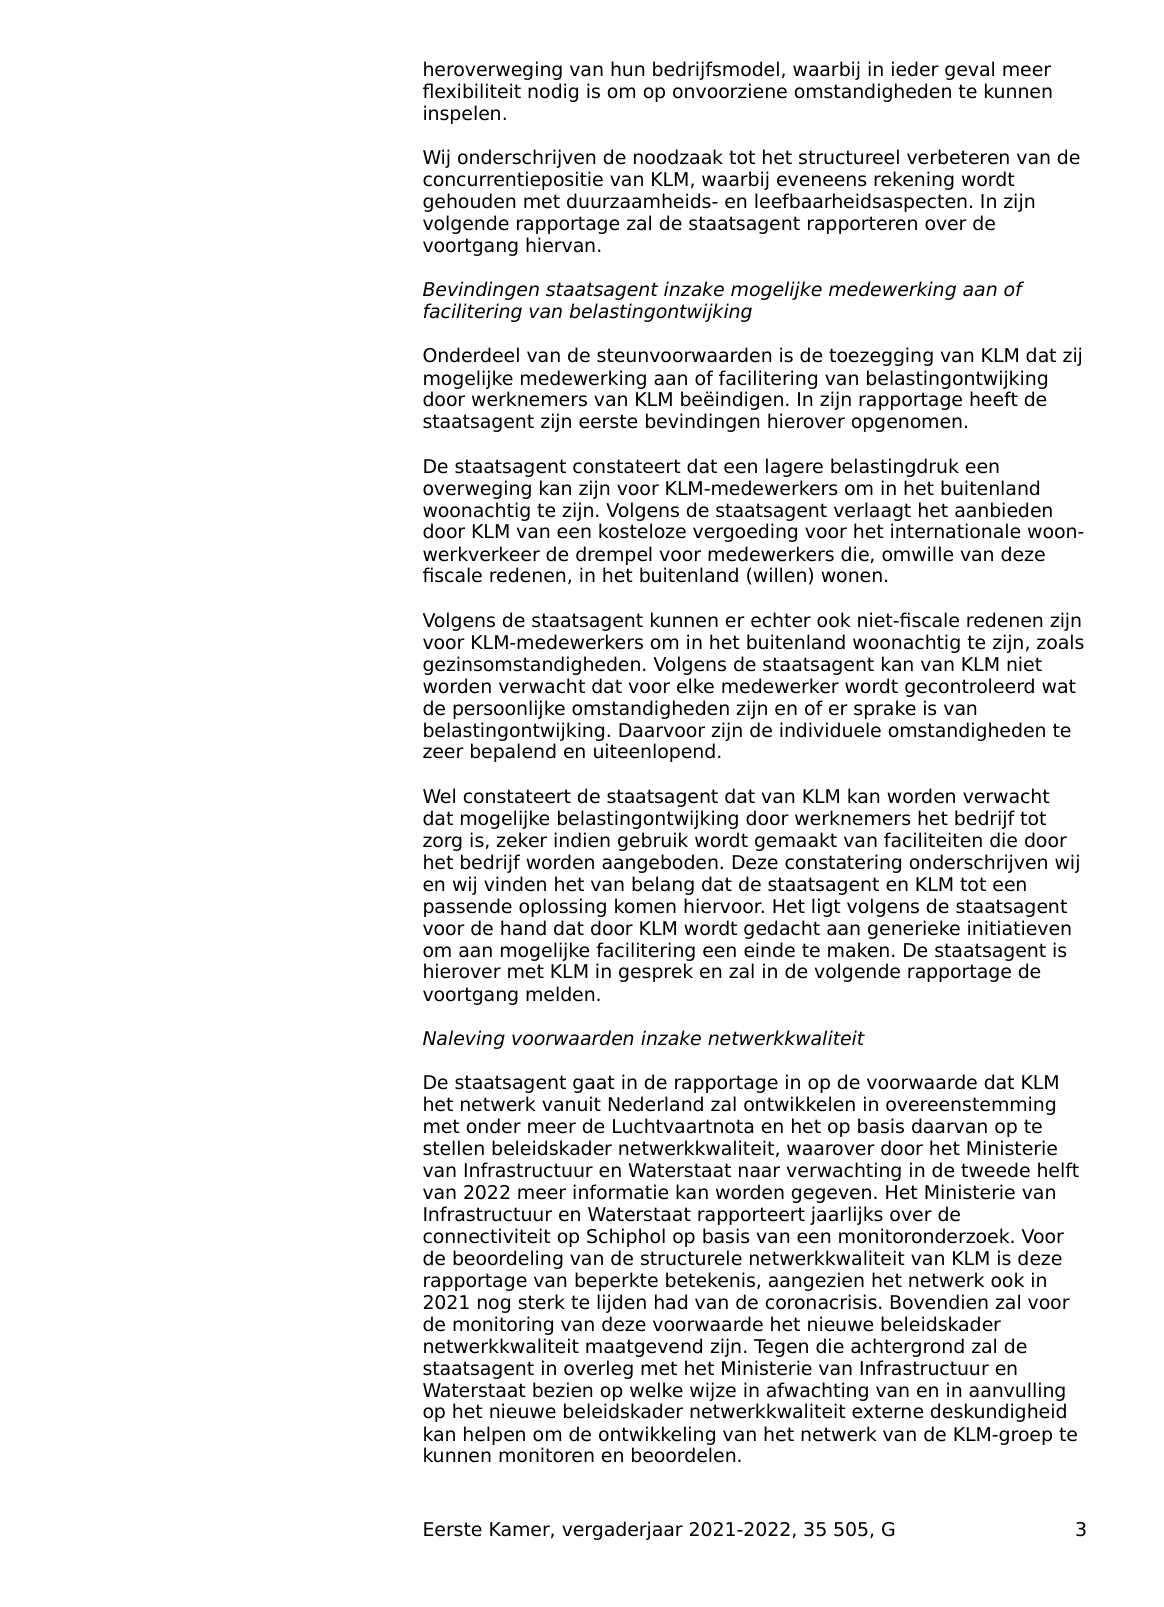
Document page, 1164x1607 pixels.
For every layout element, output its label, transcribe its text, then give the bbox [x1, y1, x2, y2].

text De staatsagent constateert dat een lagere belastingdruk een overweging kan zijn voor KLM-medewerkers om in het buitenland woonachtig te zijn. Volgens de staatsagent verlaagt het aanbieden door KLM van een kosteloze vergoeding voor het internationale woon-werkverkeer de drempel voor medewerkers die, omwille van deze fiscale redenen, in het buitenland (willen) wonen. [422, 456, 1087, 587]
text Volgens de staatsagent kunnen er echter ook niet-fiscale redenen zijn voor KLM-medewerkers om in het buitenland woonachtig te zijn, zoals gezinsomstandigheden. Volgens de staatsagent kan van KLM niet worden verwacht dat voor elke medewerker wordt gecontroleerd wat de persoonlijke omstandigheden zijn en of er sprake is van belastingontwijking. Daarvoor zijn de individuele omstandigheden te zeer bepalend en uiteenlopend. [422, 609, 1087, 763]
text Wij onderschrijven de noodzaak tot het structureel verbeteren van de concurrentiepositie van KLM, waarbij eveneens rekening wordt gehouden met duurzaamheids- en leefbaarheidsaspecten. In zijn volgende rapportage zal de staatsagent rapporteren over de voortgang hiervan. [422, 147, 1087, 257]
text Onderdeel van de steunvoorwaarden is de toezegging van KLM dat zij mogelijke medewerking aan of facilitering van belastingontwijking door werknemers van KLM beëindigen. In zijn rapportage heeft de staatsagent zijn eerste bevindingen hierover opgenomen. [422, 345, 1087, 433]
subtitle Bevindingen staatsagent inzake mogelijke medewerking aan of facilitering van belastingontwijking [422, 279, 1087, 323]
subtitle Naleving voorwaarden inzake netwerkkwaliteit [422, 1028, 1087, 1049]
text heroverweging van hun bedrijfsmodel, waarbij in ieder geval meer flexibiliteit nodig is om op onvoorziene omstandigheden te kunnen inspelen. [422, 59, 1087, 125]
text Wel constateert de staatsagent dat van KLM kan worden verwacht dat mogelijke belastingontwijking door werknemers het bedrijf tot zorg is, zeker indien gebruik wordt gemaakt van faciliteiten die door het bedrijf worden aangeboden. Deze constatering onderschrijven wij en wij vinden het van belang dat de staatsagent en KLM tot een passende oplossing komen hiervoor. Het ligt volgens de staatsagent voor de hand dat door KLM wordt gedacht aan generieke initiatieven om aan mogelijke facilitering een einde te maken. De staatsagent is hierover met KLM in gesprek en zal in de volgende rapportage de voortgang melden. [422, 786, 1087, 1005]
text De staatsagent gaat in de rapportage in op de voorwaarde dat KLM het netwerk vanuit Nederland zal ontwikkelen in overeenstemming met onder meer de Luchtvaartnota en het op basis daarvan op te stellen beleidskader netwerkkwaliteit, waarover door het Ministerie van Infrastructuur en Waterstaat naar verwachting in de tweede helft van 2022 meer informatie kan worden gegeven. Het Ministerie van Infrastructuur en Waterstaat rapporteert jaarlijks over de connectiviteit op Schiphol op basis van een monitoronderzoek. Voor de beoordeling van de structurele netwerkkwaliteit van KLM is deze rapportage van beperkte betekenis, aangezien het netwerk ook in 2021 nog sterk te lijden had van de coronacrisis. Bovendien zal voor de monitoring van deze voorwaarde het nieuwe beleidskader netwerkkwaliteit maatgevend zijn. Tegen die achtergrond zal de staatsagent in overleg met het Ministerie van Infrastructuur en Waterstaat bezien op welke wijze in afwachting van en in aanvulling op het nieuwe beleidskader netwerkkwaliteit externe deskundigheid kan helpen om de ontwikkeling van het netwerk van de KLM-groep te kunnen monitoren en beoordelen. [422, 1072, 1087, 1467]
